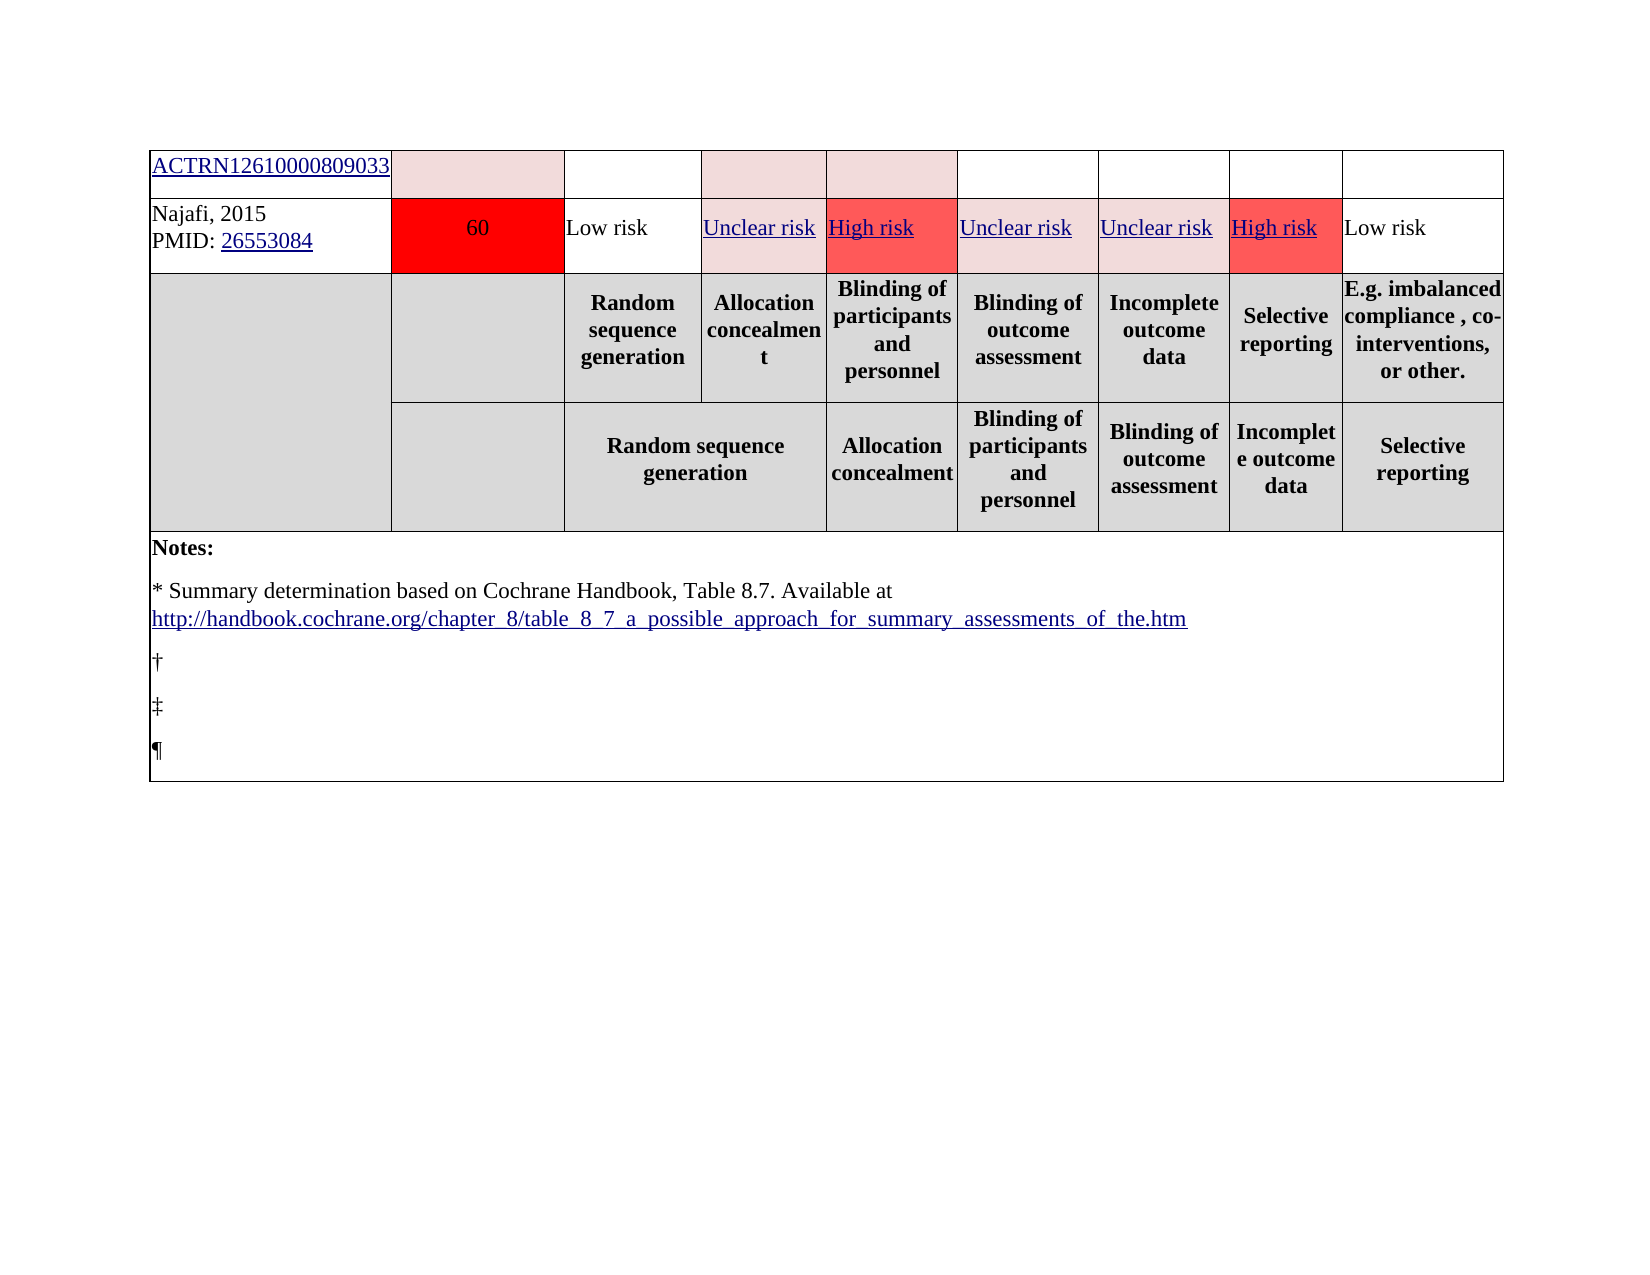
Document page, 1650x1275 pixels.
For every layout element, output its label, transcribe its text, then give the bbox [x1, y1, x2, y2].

table_cell Random sequence generation [565, 274, 701, 402]
table_cell [392, 274, 564, 402]
table_cell [1343, 151, 1503, 198]
table_cell [1230, 151, 1342, 198]
table_cell Unclear risk [958, 199, 1098, 273]
table_cell E.g. imbalanced compliance , co-interventions, or other. [1343, 274, 1503, 402]
table_cell [565, 151, 701, 198]
table_cell [827, 151, 957, 198]
table_cell Incomplete outcome data [1230, 403, 1342, 531]
table_cell Unclear risk [1099, 199, 1229, 273]
table_cell Najafi, 2015 PMID: 26553084 [151, 199, 391, 273]
table_cell [1099, 151, 1229, 198]
table_cell 60 [392, 199, 564, 273]
table_cell Selective reporting [1343, 403, 1503, 531]
table_cell Low risk [565, 199, 701, 273]
table_cell [958, 151, 1098, 198]
table_cell [702, 151, 826, 198]
table_cell Allocation concealment [827, 403, 957, 531]
table_cell [392, 403, 564, 531]
table_cell Selective reporting [1230, 274, 1342, 402]
table_cell Incomplete outcome data [1099, 274, 1229, 402]
table_cell [151, 274, 391, 531]
table_cell [392, 151, 564, 198]
table_cell Allocation concealment [702, 274, 826, 402]
table_cell Blinding of participants and personnel [958, 403, 1098, 531]
table_cell Blinding of outcome assessment [958, 274, 1098, 402]
table_cell Blinding of outcome assessment [1099, 403, 1229, 531]
table_cell Blinding of participants and personnel [827, 274, 957, 402]
table_cell Unclear risk [702, 199, 826, 273]
table_cell Random sequence generation [565, 403, 826, 531]
table_cell ACTRN12610000809033 [151, 151, 391, 198]
table_cell Low risk [1343, 199, 1503, 273]
table_cell High risk [1230, 199, 1342, 273]
table_cell Notes: * Summary determination based on Cochrane Handbook, Table 8.7. Available at http://handbook.cochrane.org/chapter_8/table_8_7_a_possible_approach_for_summary_assessments_of_the.htm † ‡ ¶ [151, 532, 1503, 781]
table_cell High risk [827, 199, 957, 273]
